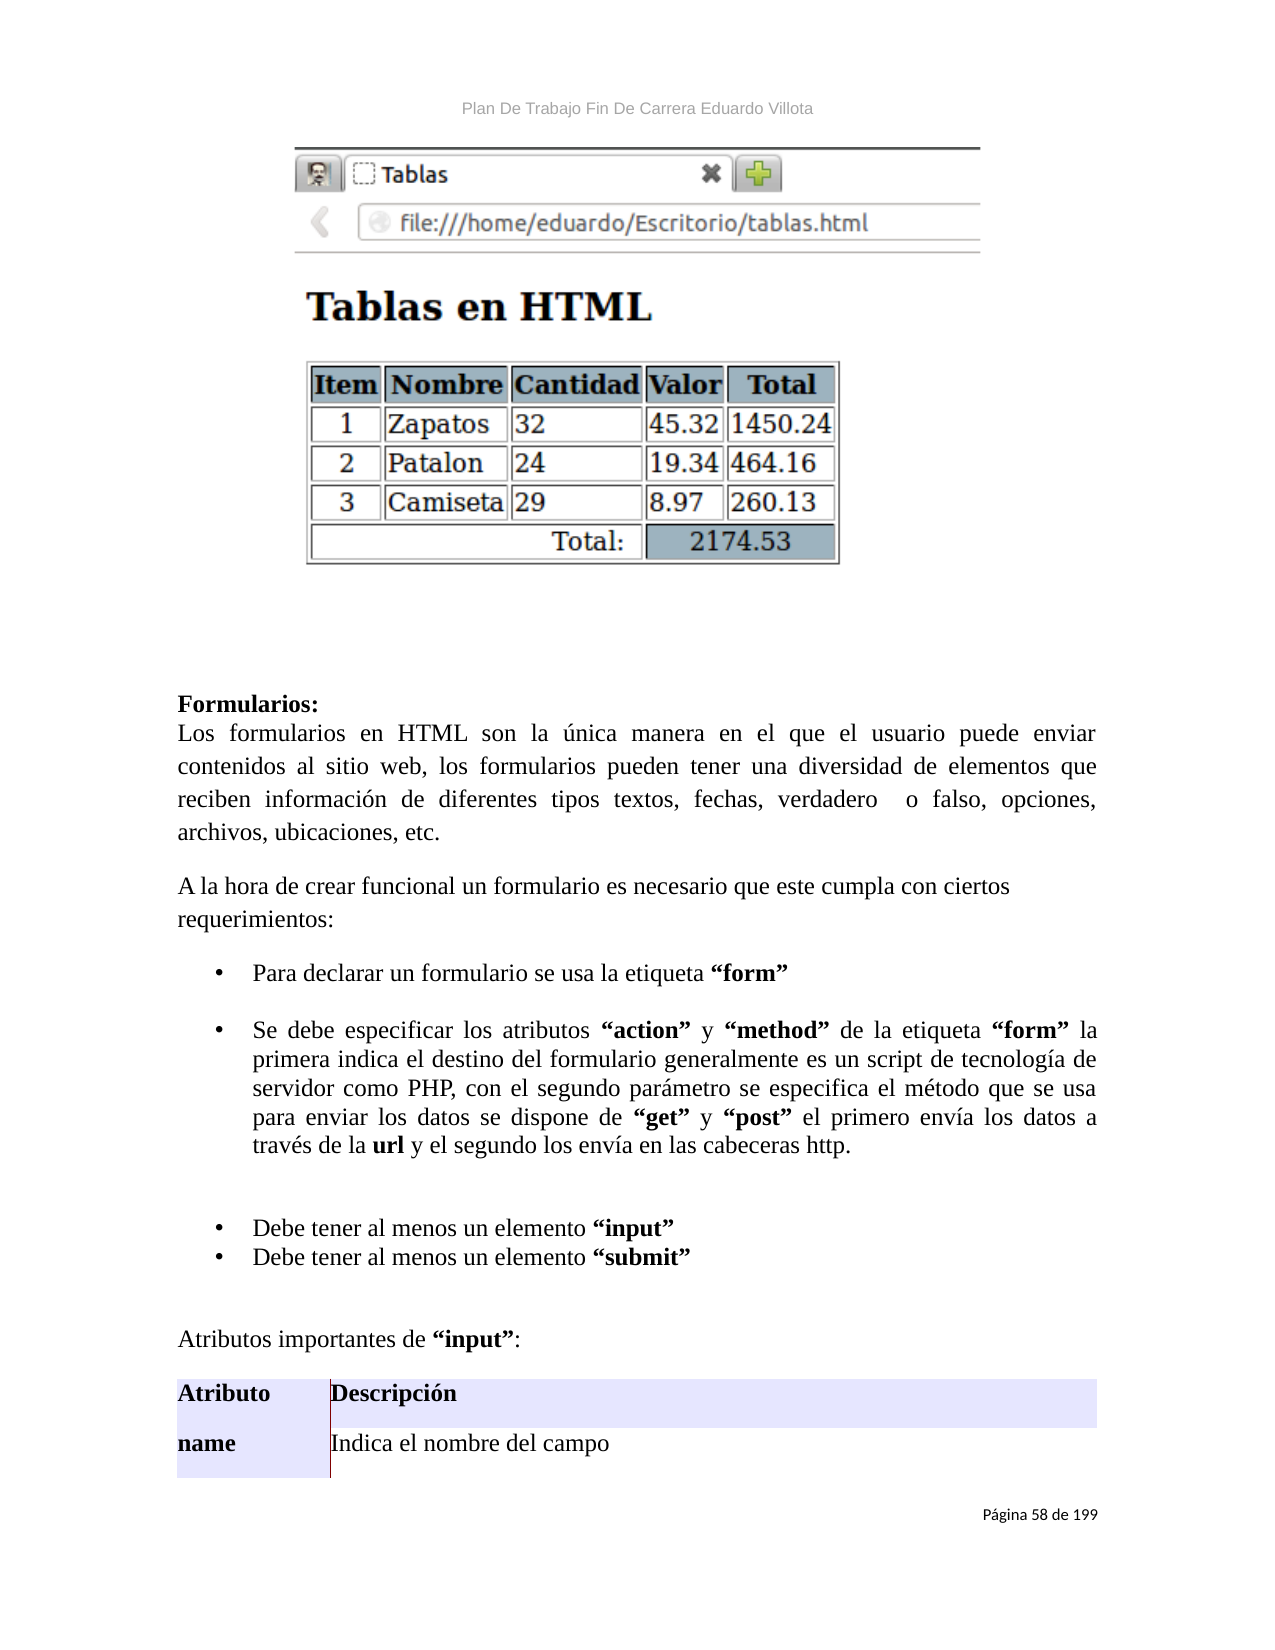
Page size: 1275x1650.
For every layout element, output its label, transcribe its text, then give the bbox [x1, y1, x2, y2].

list Para declarar un formulario se usa la etiqueta “form” [215, 958, 1098, 987]
table_cell name [177, 1428, 330, 1478]
text Los formularios en HTML son la única manera en el que el usuario puede enviar contenidos al sitio web, los formularios pueden tener una diversidad de elementos que reciben información de diferentes tipos textos, fechas, verdadero o falso, opciones, archivos, ubicaciones, etc. [177, 718, 1098, 846]
picture [294, 147, 981, 607]
table_cell Indica el nombre del campo [331, 1428, 1097, 1478]
text Formularios: [177, 689, 1098, 718]
text Atributos importantes de “input”: [177, 1324, 1098, 1353]
table_header Atributo [177, 1379, 330, 1428]
list Debe tener al menos un elemento “submit” [215, 1242, 1098, 1271]
table_header Descripción [331, 1379, 1097, 1428]
text A la hora de crear funcional un formulario es necesario que este cumpla con ciertos requerimientos: [177, 871, 1098, 933]
list Debe tener al menos un elemento “input” [215, 1213, 1098, 1242]
list Se debe especificar los atributos “action” y “method” de la etiqueta “form” la primera indica el destino del formulario generalmente es un script de tecnología de servidor como PHP, con el segundo parámetro se especifica el método que se usa para enviar los datos se dispone de “get” y “post” el primero envía los datos a través de la url y el segundo los envía en las cabeceras http. [215, 1016, 1098, 1159]
